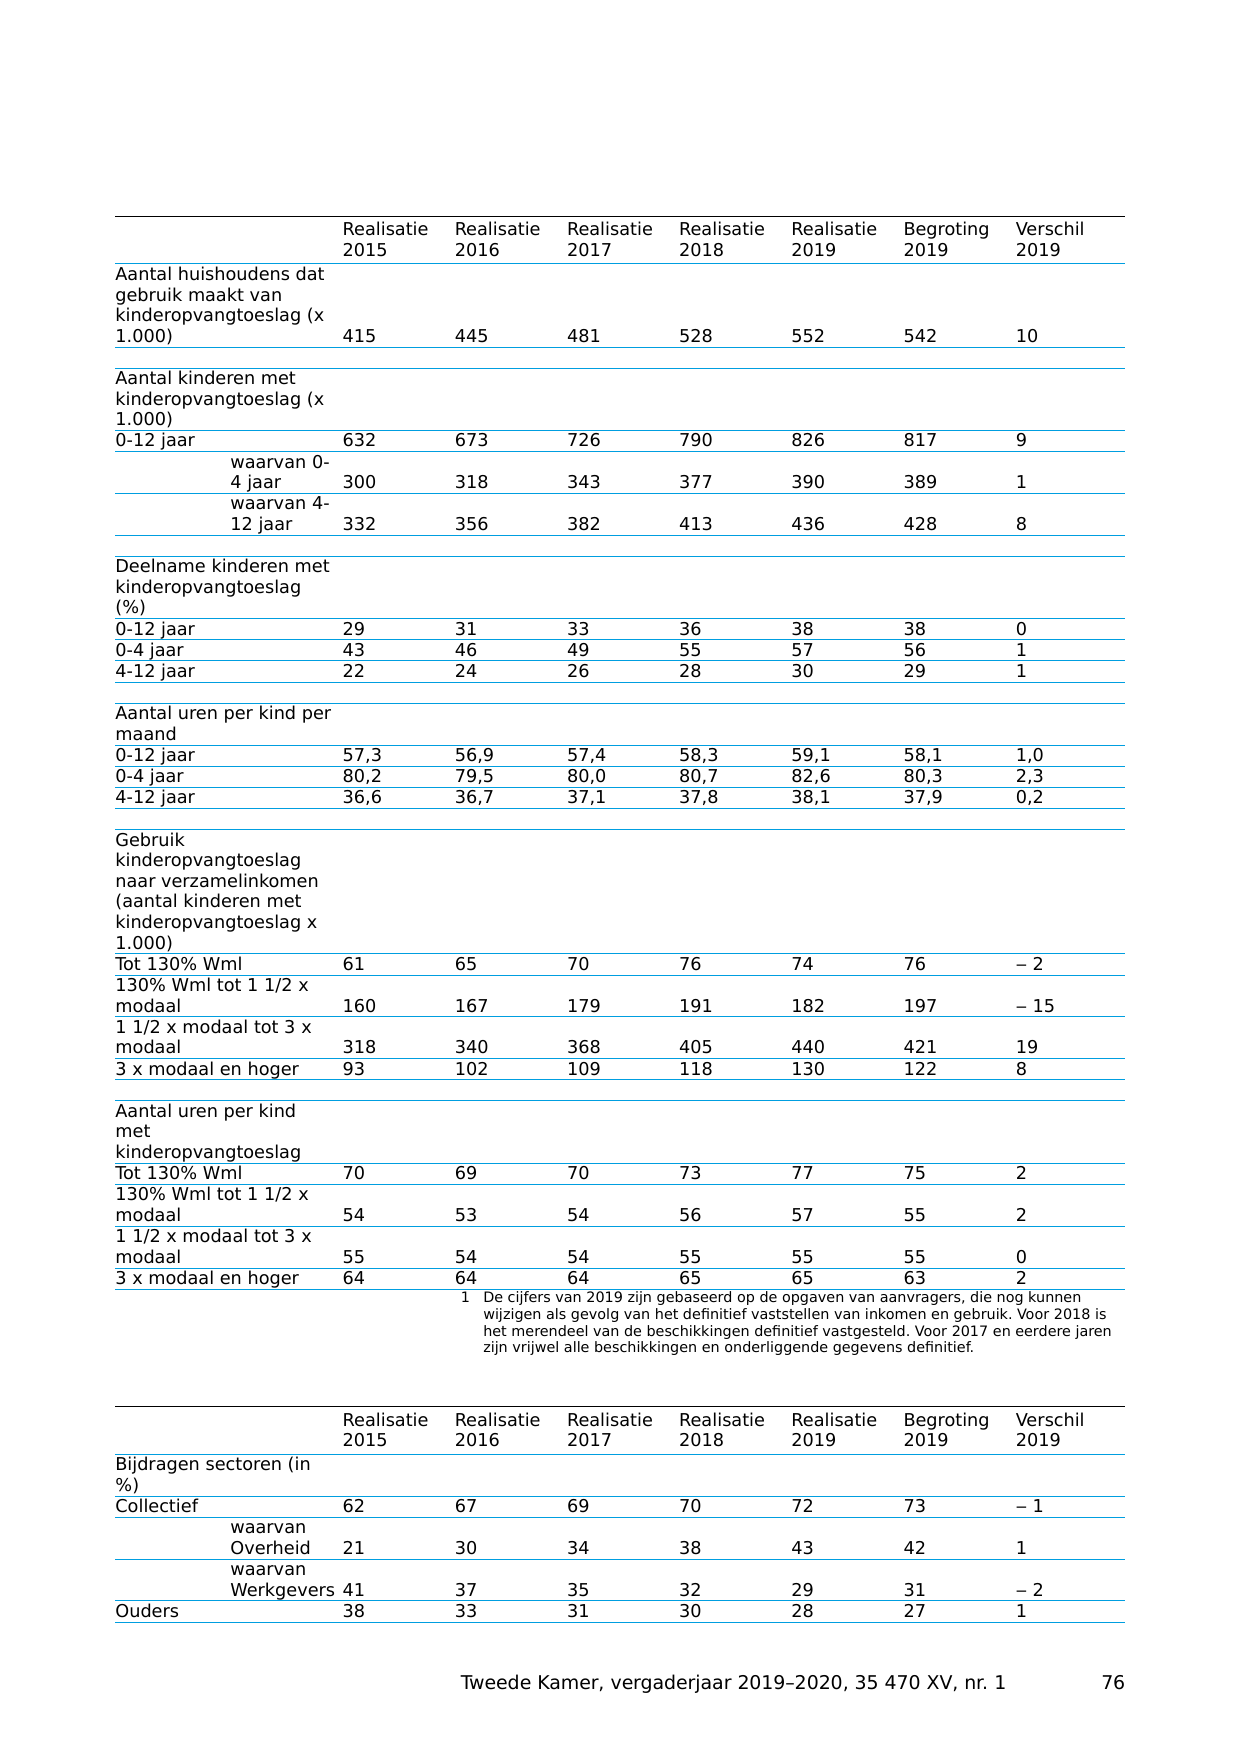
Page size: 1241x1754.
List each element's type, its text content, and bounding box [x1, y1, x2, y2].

table_cell [115, 1560, 227, 1600]
table_cell Realisatie 2018 [676, 217, 788, 263]
table_cell Begroting 2019 [900, 1407, 1013, 1454]
table_cell Bijdragen sectoren (in %) [115, 1455, 339, 1496]
table_cell 69 [452, 1164, 564, 1184]
table_cell 826 [788, 431, 900, 451]
table_cell 4-12 jaar [115, 661, 339, 682]
table_cell 122 [900, 1059, 1013, 1079]
table_cell [1013, 809, 1125, 829]
table_cell 37 [452, 1560, 564, 1600]
table_cell [788, 1080, 900, 1100]
table_cell Realisatie 2015 [340, 1407, 452, 1454]
table_cell 35 [564, 1560, 676, 1600]
table_cell 415 [340, 264, 452, 346]
table_cell [1013, 1080, 1125, 1100]
table_cell 28 [788, 1601, 900, 1621]
table_cell Tot 130% Wml [115, 954, 339, 974]
table_cell 24 [452, 661, 564, 682]
table_cell 56,9 [452, 746, 564, 766]
table_cell Realisatie 2017 [564, 217, 676, 263]
table_cell 80,7 [676, 767, 788, 787]
table_cell 332 [340, 494, 452, 534]
table_cell 56 [676, 1185, 788, 1226]
table_cell [676, 557, 788, 618]
table_cell 182 [788, 976, 900, 1016]
table_cell 43 [340, 640, 452, 660]
table_cell [452, 830, 564, 953]
table_cell [340, 683, 452, 703]
table_cell [900, 683, 1013, 703]
table_cell [340, 348, 452, 367]
table_cell 67 [452, 1497, 564, 1517]
table_cell 64 [564, 1269, 676, 1288]
table_cell 2,3 [1013, 767, 1125, 787]
table_cell 673 [452, 431, 564, 451]
table_cell [1013, 683, 1125, 703]
table_cell [452, 704, 564, 744]
table_cell [115, 536, 339, 556]
table_cell 191 [676, 976, 788, 1016]
table_cell 26 [564, 661, 676, 682]
table_cell 22 [340, 661, 452, 682]
table_cell 36,7 [452, 788, 564, 808]
table_cell 69 [564, 1497, 676, 1517]
table_cell 542 [900, 264, 1013, 346]
table_cell 57,3 [340, 746, 452, 766]
table_cell 130% Wml tot 1 1/2 x modaal [115, 976, 339, 1016]
table_cell [340, 536, 452, 556]
table_cell [1013, 1455, 1125, 1496]
table_cell ‒ 1 [1013, 1497, 1125, 1517]
table_cell 377 [676, 452, 788, 493]
table_cell 80,2 [340, 767, 452, 787]
table_cell [900, 704, 1013, 744]
table_cell [1013, 348, 1125, 367]
table_cell [900, 1080, 1013, 1100]
table_cell 197 [900, 976, 1013, 1016]
table_cell 79,5 [452, 767, 564, 787]
table_cell [676, 536, 788, 556]
table_cell waarvan 4-12 jaar [227, 494, 339, 534]
table_cell 37,1 [564, 788, 676, 808]
table_cell [115, 1080, 339, 1100]
table_cell 30 [676, 1601, 788, 1621]
table_cell 528 [676, 264, 788, 346]
table_cell 382 [564, 494, 676, 534]
table_cell 75 [900, 1164, 1013, 1184]
table_cell 33 [564, 619, 676, 639]
table_cell 54 [340, 1185, 452, 1226]
table_cell 1,0 [1013, 746, 1125, 766]
table_cell 8 [1013, 1059, 1125, 1079]
table_cell Realisatie 2015 [340, 217, 452, 263]
table_cell 70 [340, 1164, 452, 1184]
table_cell 55 [340, 1227, 452, 1267]
table_cell 102 [452, 1059, 564, 1079]
table_cell 80,0 [564, 767, 676, 787]
table_cell Aantal kinderen met kinderopvangtoeslag (x 1.000) [115, 369, 339, 430]
table_cell [340, 369, 452, 430]
table_cell [340, 704, 452, 744]
table_cell 73 [900, 1497, 1013, 1517]
table_cell 0 [1013, 1227, 1125, 1267]
table_cell 54 [452, 1227, 564, 1267]
table_cell Collectief [115, 1497, 339, 1517]
table_header Tabel 53 Kerncijfers kinderopvangbijdragen sectoren en ouders [115, 1381, 1125, 1406]
table_cell Ouders [115, 1601, 339, 1621]
table_cell [452, 809, 564, 829]
table_cell 30 [452, 1518, 564, 1558]
table_cell Aantal huishoudens dat gebruik maakt van kinderopvangtoeslag (x 1.000) [115, 264, 339, 346]
table_cell [115, 683, 339, 703]
table_cell Realisatie 2017 [564, 1407, 676, 1454]
table_cell [564, 704, 676, 744]
table_cell 0 [1013, 619, 1125, 639]
table_cell 790 [676, 431, 788, 451]
table_cell 4-12 jaar [115, 788, 339, 808]
list De cijfers van 2019 zijn gebaseerd op de opgaven van aanvragers, die nog kunnen wijzigen als gevolg van het definitief vaststellen van inkomen en gebruik. Voor 2018 is het merendeel van de beschikkingen definitief vastgesteld. Voor 2017 en eerdere jaren zijn vrijwel alle beschikkingen en onderliggende gegevens definitief. [461, 1290, 1125, 1356]
table_cell Deelname kinderen met kinderopvangtoeslag (%) [115, 557, 339, 618]
table_cell 42 [900, 1518, 1013, 1558]
table_cell 160 [340, 976, 452, 1016]
table_cell 0-12 jaar [115, 619, 339, 639]
table_cell 54 [564, 1185, 676, 1226]
table_cell 76 [900, 954, 1013, 974]
table_cell 340 [452, 1017, 564, 1058]
table_cell 58,1 [900, 746, 1013, 766]
table_cell Aantal uren per kind met kinderopvangtoeslag [115, 1101, 339, 1163]
table_cell Verschil 2019 [1013, 1407, 1125, 1454]
table_cell 390 [788, 452, 900, 493]
table_cell 76 [676, 954, 788, 974]
table_cell [1013, 830, 1125, 953]
table_cell 70 [676, 1497, 788, 1517]
table_cell [340, 809, 452, 829]
table_cell [564, 1455, 676, 1496]
table_cell 37,9 [900, 788, 1013, 808]
table_cell 53 [452, 1185, 564, 1226]
table_cell Realisatie 2016 [452, 217, 564, 263]
table_cell [564, 536, 676, 556]
table_cell 36,6 [340, 788, 452, 808]
table_cell 1 [1013, 661, 1125, 682]
table_cell 33 [452, 1601, 564, 1621]
table_cell 1 [1013, 452, 1125, 493]
table_cell 3 x modaal en hoger [115, 1269, 339, 1288]
table_cell [340, 1101, 452, 1163]
table_cell 0-12 jaar [115, 746, 339, 766]
table_cell [900, 830, 1013, 953]
table_cell 9 [1013, 431, 1125, 451]
table_cell 58,3 [676, 746, 788, 766]
table_cell [788, 809, 900, 829]
table_cell [900, 369, 1013, 430]
table_cell 38 [676, 1518, 788, 1558]
table_cell [676, 683, 788, 703]
table_cell 413 [676, 494, 788, 534]
table_cell 55 [900, 1227, 1013, 1267]
table_cell [788, 557, 900, 618]
table_cell 29 [340, 619, 452, 639]
table_cell [676, 704, 788, 744]
table_cell 318 [340, 1017, 452, 1058]
table_cell 31 [900, 1560, 1013, 1600]
table_cell [564, 369, 676, 430]
table_cell 356 [452, 494, 564, 534]
table_cell 1 [1013, 1518, 1125, 1558]
table_header Tabel 52 Kerncijfers gebruik kinderopvang (jaargemiddelden)1 [115, 191, 1125, 216]
table_cell [115, 494, 227, 534]
table_cell [564, 683, 676, 703]
table_cell [452, 369, 564, 430]
table_cell 72 [788, 1497, 900, 1517]
table_cell [676, 809, 788, 829]
table_cell [1013, 536, 1125, 556]
table_cell 32 [676, 1560, 788, 1600]
table_cell 130% Wml tot 1 1/2 x modaal [115, 1185, 339, 1226]
table_cell [788, 683, 900, 703]
table_cell 0-12 jaar [115, 431, 339, 451]
table_cell [115, 1518, 227, 1558]
table_cell 179 [564, 976, 676, 1016]
table_cell 57,4 [564, 746, 676, 766]
table_cell Tot 130% Wml [115, 1164, 339, 1184]
table_cell 421 [900, 1017, 1013, 1058]
table_cell [115, 348, 339, 367]
table_cell [564, 557, 676, 618]
table_cell 817 [900, 431, 1013, 451]
table_cell 552 [788, 264, 900, 346]
table_cell 8 [1013, 494, 1125, 534]
table_cell 55 [900, 1185, 1013, 1226]
table_cell [452, 536, 564, 556]
table_cell 57 [788, 640, 900, 660]
table_cell 63 [900, 1269, 1013, 1288]
table_cell [676, 348, 788, 367]
table_cell [788, 704, 900, 744]
table_cell [676, 369, 788, 430]
table_cell [900, 557, 1013, 618]
table_cell 0-4 jaar [115, 767, 339, 787]
table_cell [452, 348, 564, 367]
table_cell 481 [564, 264, 676, 346]
table_cell 38 [788, 619, 900, 639]
table_cell waarvan 0-4 jaar [227, 452, 339, 493]
table_cell [115, 452, 227, 493]
table_cell 3 x modaal en hoger [115, 1059, 339, 1079]
table_cell 29 [788, 1560, 900, 1600]
table_cell [900, 809, 1013, 829]
table_cell 389 [900, 452, 1013, 493]
table_cell [676, 1101, 788, 1163]
table_cell [115, 217, 339, 263]
table_cell [788, 348, 900, 367]
table_cell [676, 1080, 788, 1100]
table_cell 29 [900, 661, 1013, 682]
table_cell 34 [564, 1518, 676, 1558]
table_cell Realisatie 2019 [788, 217, 900, 263]
table_cell Realisatie 2019 [788, 1407, 900, 1454]
table_cell [564, 809, 676, 829]
table_cell [340, 557, 452, 618]
table_cell 726 [564, 431, 676, 451]
table_cell [788, 1101, 900, 1163]
table_cell 38 [340, 1601, 452, 1621]
table_cell 2 [1013, 1164, 1125, 1184]
table_cell 54 [564, 1227, 676, 1267]
table_cell [115, 809, 339, 829]
table_cell 62 [340, 1497, 452, 1517]
table_cell 55 [676, 640, 788, 660]
table_cell 28 [676, 661, 788, 682]
table_cell 0,2 [1013, 788, 1125, 808]
table_cell 56 [900, 640, 1013, 660]
table_cell 30 [788, 661, 900, 682]
table_cell [676, 1455, 788, 1496]
table_cell 130 [788, 1059, 900, 1079]
table_cell [788, 369, 900, 430]
table_cell 1 [1013, 1601, 1125, 1621]
table_cell Aantal uren per kind per maand [115, 704, 339, 744]
table_cell 343 [564, 452, 676, 493]
table_cell Begroting 2019 [900, 217, 1013, 263]
table_cell [900, 1101, 1013, 1163]
table_cell 59,1 [788, 746, 900, 766]
table_cell [452, 1080, 564, 1100]
table_cell 55 [788, 1227, 900, 1267]
table_cell 632 [340, 431, 452, 451]
table_cell 428 [900, 494, 1013, 534]
table_cell Realisatie 2016 [452, 1407, 564, 1454]
table_cell Gebruik kinderopvangtoeslag naar verzamelinkomen (aantal kinderen met kinderopvangtoeslag x 1.000) [115, 830, 339, 953]
table_cell 19 [1013, 1017, 1125, 1058]
table_cell 65 [676, 1269, 788, 1288]
table_cell [340, 1455, 452, 1496]
table_cell 70 [564, 954, 676, 974]
table_cell [900, 1455, 1013, 1496]
table_cell [564, 1101, 676, 1163]
table_cell [452, 557, 564, 618]
table_cell 64 [452, 1269, 564, 1288]
table_cell 31 [452, 619, 564, 639]
table_cell 38,1 [788, 788, 900, 808]
table_cell [1013, 704, 1125, 744]
table_cell 167 [452, 976, 564, 1016]
table_cell 55 [676, 1227, 788, 1267]
table_cell 10 [1013, 264, 1125, 346]
table_cell 77 [788, 1164, 900, 1184]
table_cell waarvan Overheid [227, 1518, 339, 1558]
table_cell [340, 830, 452, 953]
table_cell 118 [676, 1059, 788, 1079]
table_cell [676, 830, 788, 953]
table_cell [788, 1455, 900, 1496]
table_cell 440 [788, 1017, 900, 1058]
table_cell [900, 348, 1013, 367]
table_cell [1013, 1101, 1125, 1163]
table_cell [564, 830, 676, 953]
table_cell 27 [900, 1601, 1013, 1621]
table_cell 1 1/2 x modaal tot 3 x modaal [115, 1017, 339, 1058]
table_cell 65 [452, 954, 564, 974]
table_cell 1 1/2 x modaal tot 3 x modaal [115, 1227, 339, 1267]
table_cell ‒ 2 [1013, 954, 1125, 974]
table_cell 46 [452, 640, 564, 660]
table_cell 368 [564, 1017, 676, 1058]
table_cell 37,8 [676, 788, 788, 808]
table_cell 36 [676, 619, 788, 639]
table_cell 74 [788, 954, 900, 974]
table_cell Verschil 2019 [1013, 217, 1125, 263]
table_cell 0-4 jaar [115, 640, 339, 660]
table_cell 405 [676, 1017, 788, 1058]
table_cell [564, 348, 676, 367]
table_cell [788, 830, 900, 953]
table_cell 1 [1013, 640, 1125, 660]
table_cell 64 [340, 1269, 452, 1288]
table_cell 300 [340, 452, 452, 493]
table_cell waarvan Werkgevers [227, 1560, 339, 1600]
table_cell 43 [788, 1518, 900, 1558]
table_cell 41 [340, 1560, 452, 1600]
table_cell [564, 1080, 676, 1100]
table_cell Realisatie 2018 [676, 1407, 788, 1454]
table_cell [788, 536, 900, 556]
table_cell 31 [564, 1601, 676, 1621]
table_cell [1013, 369, 1125, 430]
table_cell [115, 1407, 339, 1454]
table_cell 318 [452, 452, 564, 493]
table_cell 70 [564, 1164, 676, 1184]
table_cell 436 [788, 494, 900, 534]
table_cell 21 [340, 1518, 452, 1558]
table_cell 93 [340, 1059, 452, 1079]
table_cell [452, 683, 564, 703]
table_cell ‒ 15 [1013, 976, 1125, 1016]
table_cell ‒ 2 [1013, 1560, 1125, 1600]
table_cell [1013, 557, 1125, 618]
table_cell 73 [676, 1164, 788, 1184]
table_cell 2 [1013, 1269, 1125, 1288]
table_cell [900, 536, 1013, 556]
table_cell [340, 1080, 452, 1100]
table_cell 82,6 [788, 767, 900, 787]
table_cell [452, 1455, 564, 1496]
table_cell [452, 1101, 564, 1163]
table_cell 109 [564, 1059, 676, 1079]
table_cell 61 [340, 954, 452, 974]
table_cell 49 [564, 640, 676, 660]
table_cell 445 [452, 264, 564, 346]
table_cell 65 [788, 1269, 900, 1288]
table_cell 57 [788, 1185, 900, 1226]
table_cell 38 [900, 619, 1013, 639]
table_cell 80,3 [900, 767, 1013, 787]
table_cell 2 [1013, 1185, 1125, 1226]
